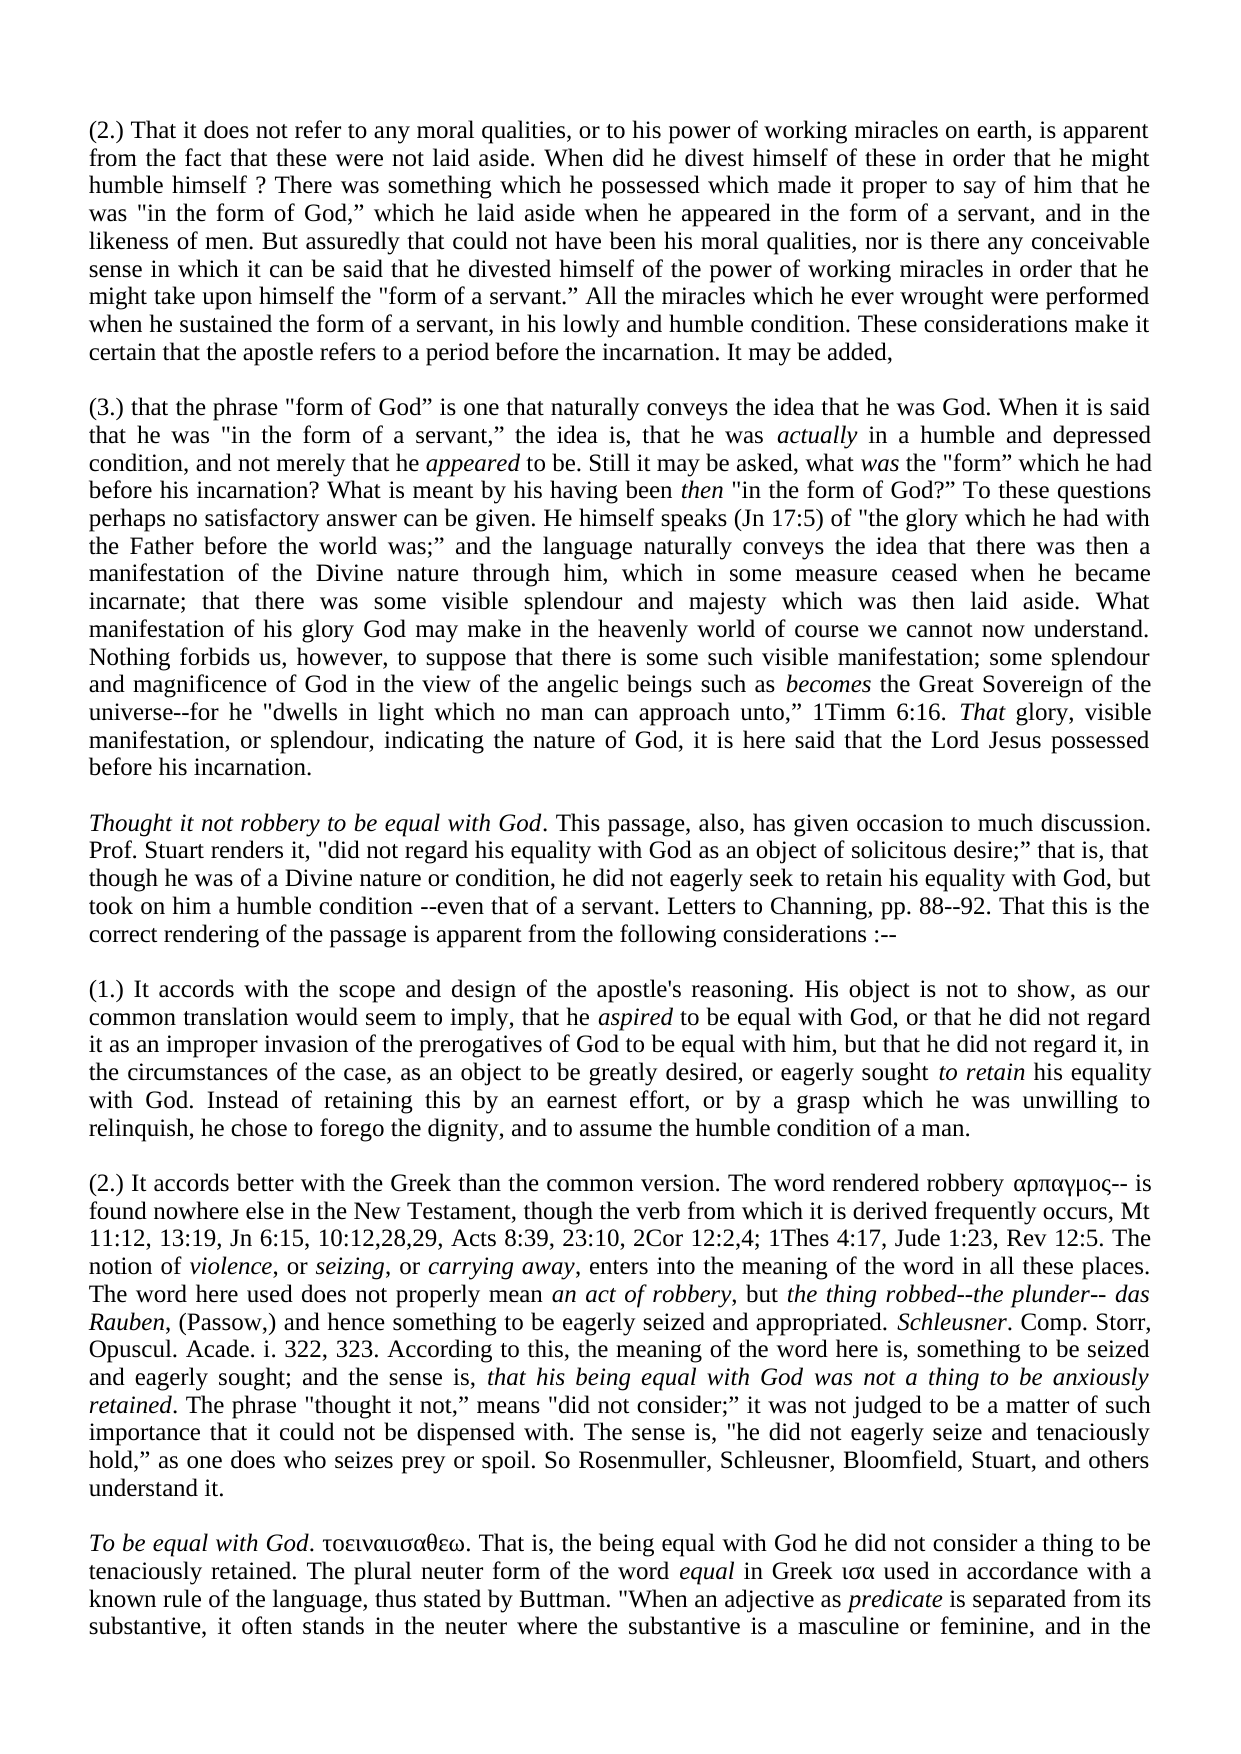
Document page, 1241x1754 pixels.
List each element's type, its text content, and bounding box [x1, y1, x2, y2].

text (2.) That it does not refer to any moral qualities, or to his power of working miracles on earth, is apparent from the fact that these were not laid aside. When did he divest himself of these in order that he might humble himself ? There was something which he possessed which made it proper to say of him that he was "in the form of God,” which he laid aside when he appeared in the form of a servant, and in the likeness of men. But assuredly that could not have been his moral qualities, nor is there any conceivable sense in which it can be said that he divested himself of the power of working miracles in order that he might take upon himself the "form of a servant.” All the miracles which he ever wrought were performed when he sustained the form of a servant, in his lowly and humble condition. These considerations make it certain that the apostle refers to a period before the incarnation. It may be added, (3.) that the phrase "form of God” is one that naturally conveys the idea that he was God. When it is said that he was "in the form of a servant,” the idea is, that he was actually in a humble and depressed condition, and not merely that he appeared to be. Still it may be asked, what was the "form” which he had before his incarnation? What is meant by his having been then "in the form of God?” To these questions perhaps no satisfactory answer can be given. He himself speaks (Jn 17:5) of "the glory which he had with the Father before the world was;” and the language naturally conveys the idea that there was then a manifestation of the Divine nature through him, which in some measure ceased when he became incarnate; that there was some visible splendour and majesty which was then laid aside. What manifestation of his glory God may make in the heavenly world of course we cannot now understand. Nothing forbids us, however, to suppose that there is some such visible manifestation; some splendour and magnificence of God in the view of the angelic beings such as becomes the Great Sovereign of the universe--for he "dwells in light which no man can approach unto,” 1Timm 6:16. That glory, visible manifestation, or splendour, indicating the nature of God, it is here said that the Lord Jesus possessed before his incarnation. Thought it not robbery to be equal with God. This passage, also, has given occasion to much discussion. Prof. Stuart renders it, "did not regard his equality with God as an object of solicitous desire;” that is, that though he was of a Divine nature or condition, he did not eagerly seek to retain his equality with God, but took on him a humble condition --even that of a servant. Letters to Channing, pp. 88--92. That this is the correct rendering of the passage is apparent from the following considerations :-- (1.) It accords with the scope and design of the apostle's reasoning. His object is not to show, as our common translation would seem to imply, that he aspired to be equal with God, or that he did not regard it as an improper invasion of the prerogatives of God to be equal with him, but that he did not regard it, in the circumstances of the case, as an object to be greatly desired, or eagerly sought to retain his equality with God. Instead of retaining this by an earnest effort, or by a grasp which he was unwilling to relinquish, he chose to forego the dignity, and to assume the humble condition of a man. (2.) It accords better with the Greek than the common version. The word rendered robbery αρπαγμος-- is found nowhere else in the New Testament, though the verb from which it is derived frequently occurs, Mt 11:12, 13:19, Jn 6:15, 10:12,28,29, Acts 8:39, 23:10, 2Cor 12:2,4; 1Thes 4:17, Jude 1:23, Rev 12:5. The notion of violence, or seizing, or carrying away, enters into the meaning of the word in all these places. The word here used does not properly mean an act of robbery, but the thing robbed--the plunder-- das Rauben, (Passow,) and hence something to be eagerly seized and appropriated. Schleusner. Comp. Storr, Opuscul. Acade. i. 322, 323. According to this, the meaning of the word here is, something to be seized and eagerly sought; and the sense is, that his being equal with God was not a thing to be anxiously retained. The phrase "thought it not,” means "did not consider;” it was not judged to be a matter of such importance that it could not be dispensed with. The sense is, "he did not eagerly seize and tenaciously hold,” as one does who seizes prey or spoil. So Rosenmuller, Schleusner, Bloomfield, Stuart, and others understand it. To be equal with God. τοειναιισαθεω. That is, the being equal with God he did not consider a thing to be tenaciously retained. The plural neuter form of the word equal in Greek ισα used in accordance with a known rule of the language, thus stated by Buttman. "When an adjective as predicate is separated from its substantive, it often stands in the neuter where the substantive is a masculine or feminine, and in the [88, 88, 1152, 1640]
